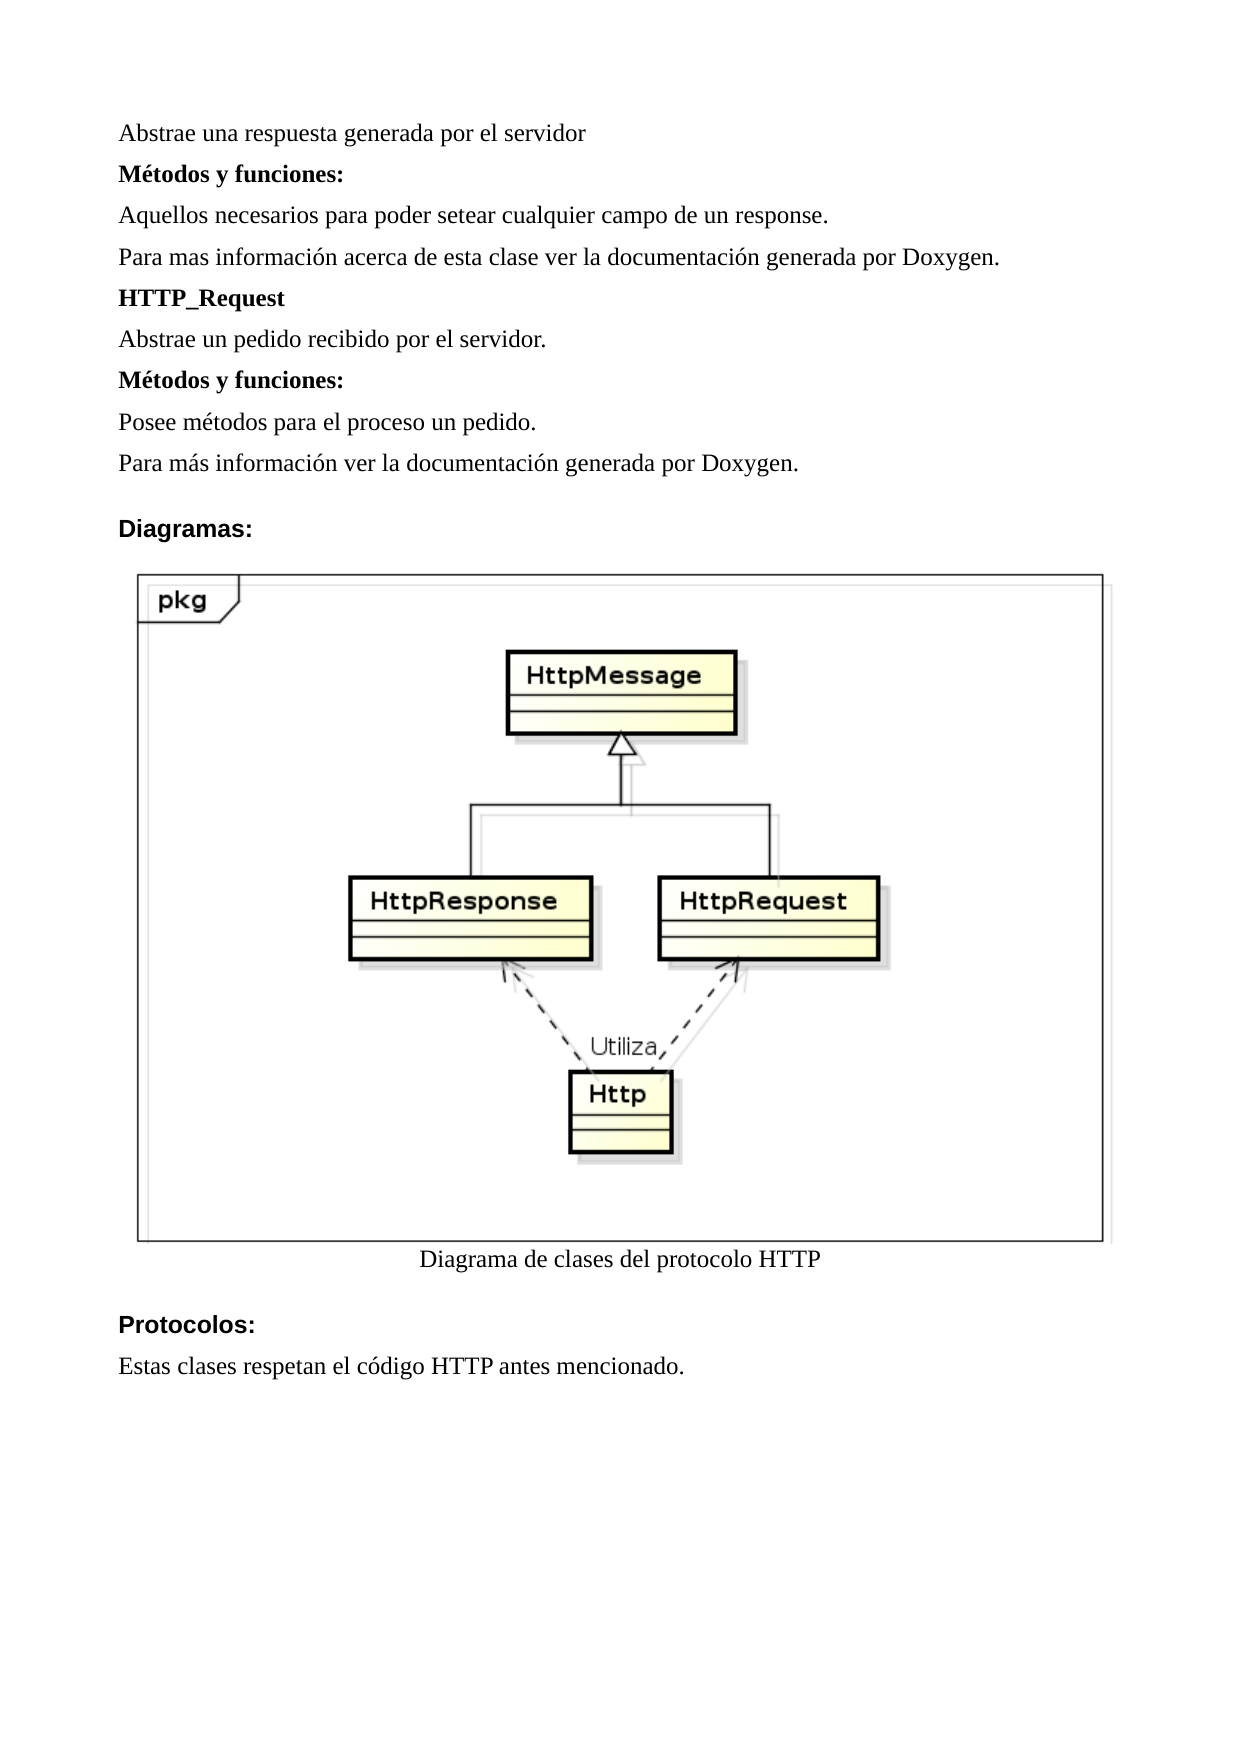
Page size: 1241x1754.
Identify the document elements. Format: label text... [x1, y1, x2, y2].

text Estas clases respetan el código HTTP antes mencionado. [118, 1351, 1122, 1380]
text Métodos y funciones: [118, 366, 1122, 394]
text Abstrae una respuesta generada por el servidor [118, 118, 1122, 147]
subtitle Protocolos: [118, 1310, 1122, 1339]
picture [118, 555, 1123, 1244]
text Posee métodos para el proceso un pedido. [118, 407, 1122, 436]
text Diagrama de clases del protocolo HTTP [118, 1244, 1122, 1273]
text HTTP_Request [118, 283, 1122, 312]
subtitle Diagramas: [118, 514, 1122, 543]
text Aquellos necesarios para poder setear cualquier campo de un response. [118, 201, 1122, 229]
text Para mas información acerca de esta clase ver la documentación generada por Doxygen. [118, 242, 1122, 271]
text Abstrae un pedido recibido por el servidor. [118, 324, 1122, 353]
text Métodos y funciones: [118, 159, 1122, 188]
text Para más información ver la documentación generada por Doxygen. [118, 448, 1122, 477]
